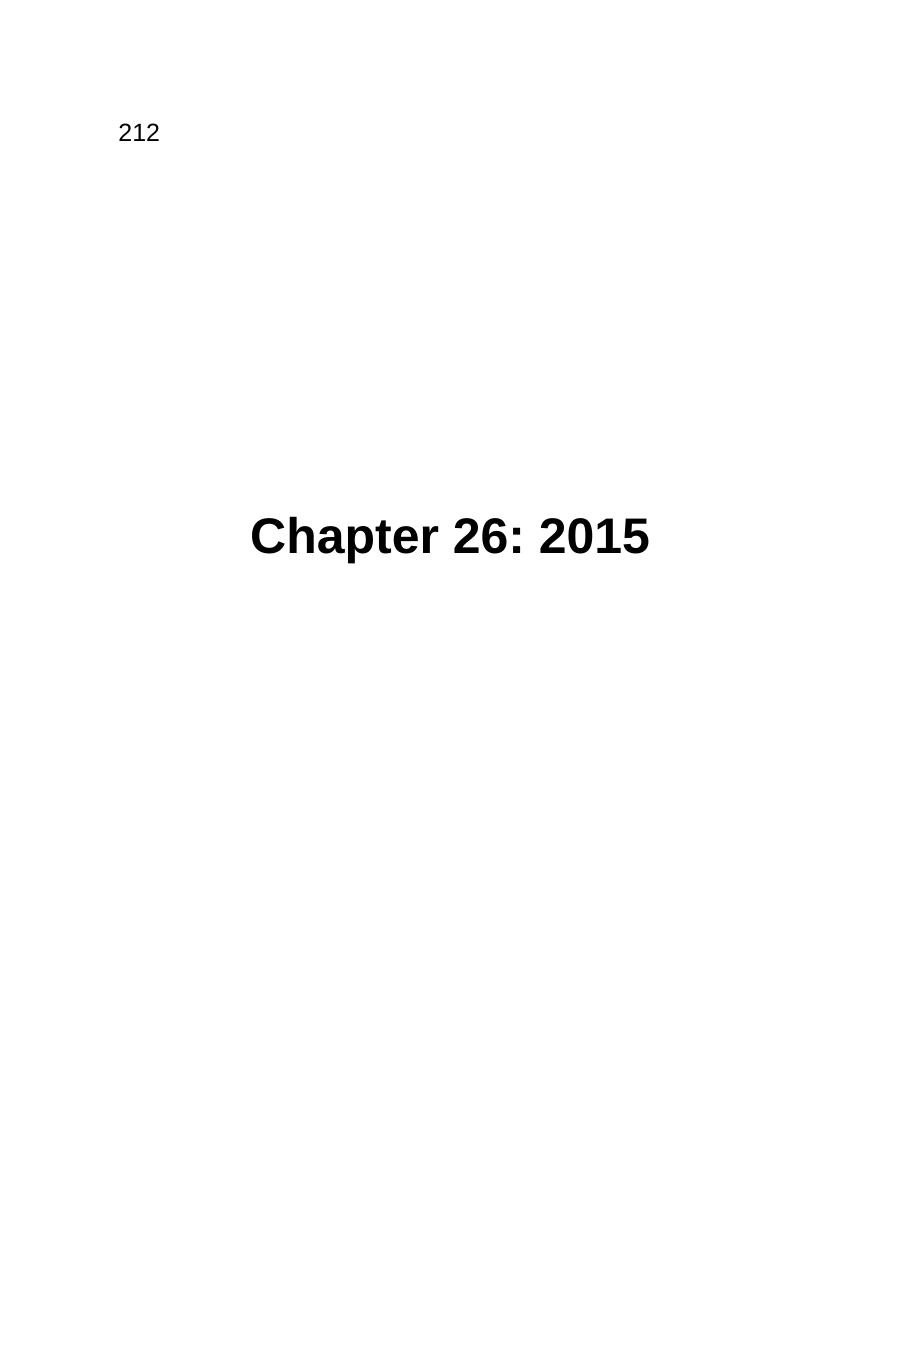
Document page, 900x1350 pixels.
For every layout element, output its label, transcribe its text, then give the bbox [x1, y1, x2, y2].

subtitle Chapter 26: 2015 [118, 507, 782, 564]
